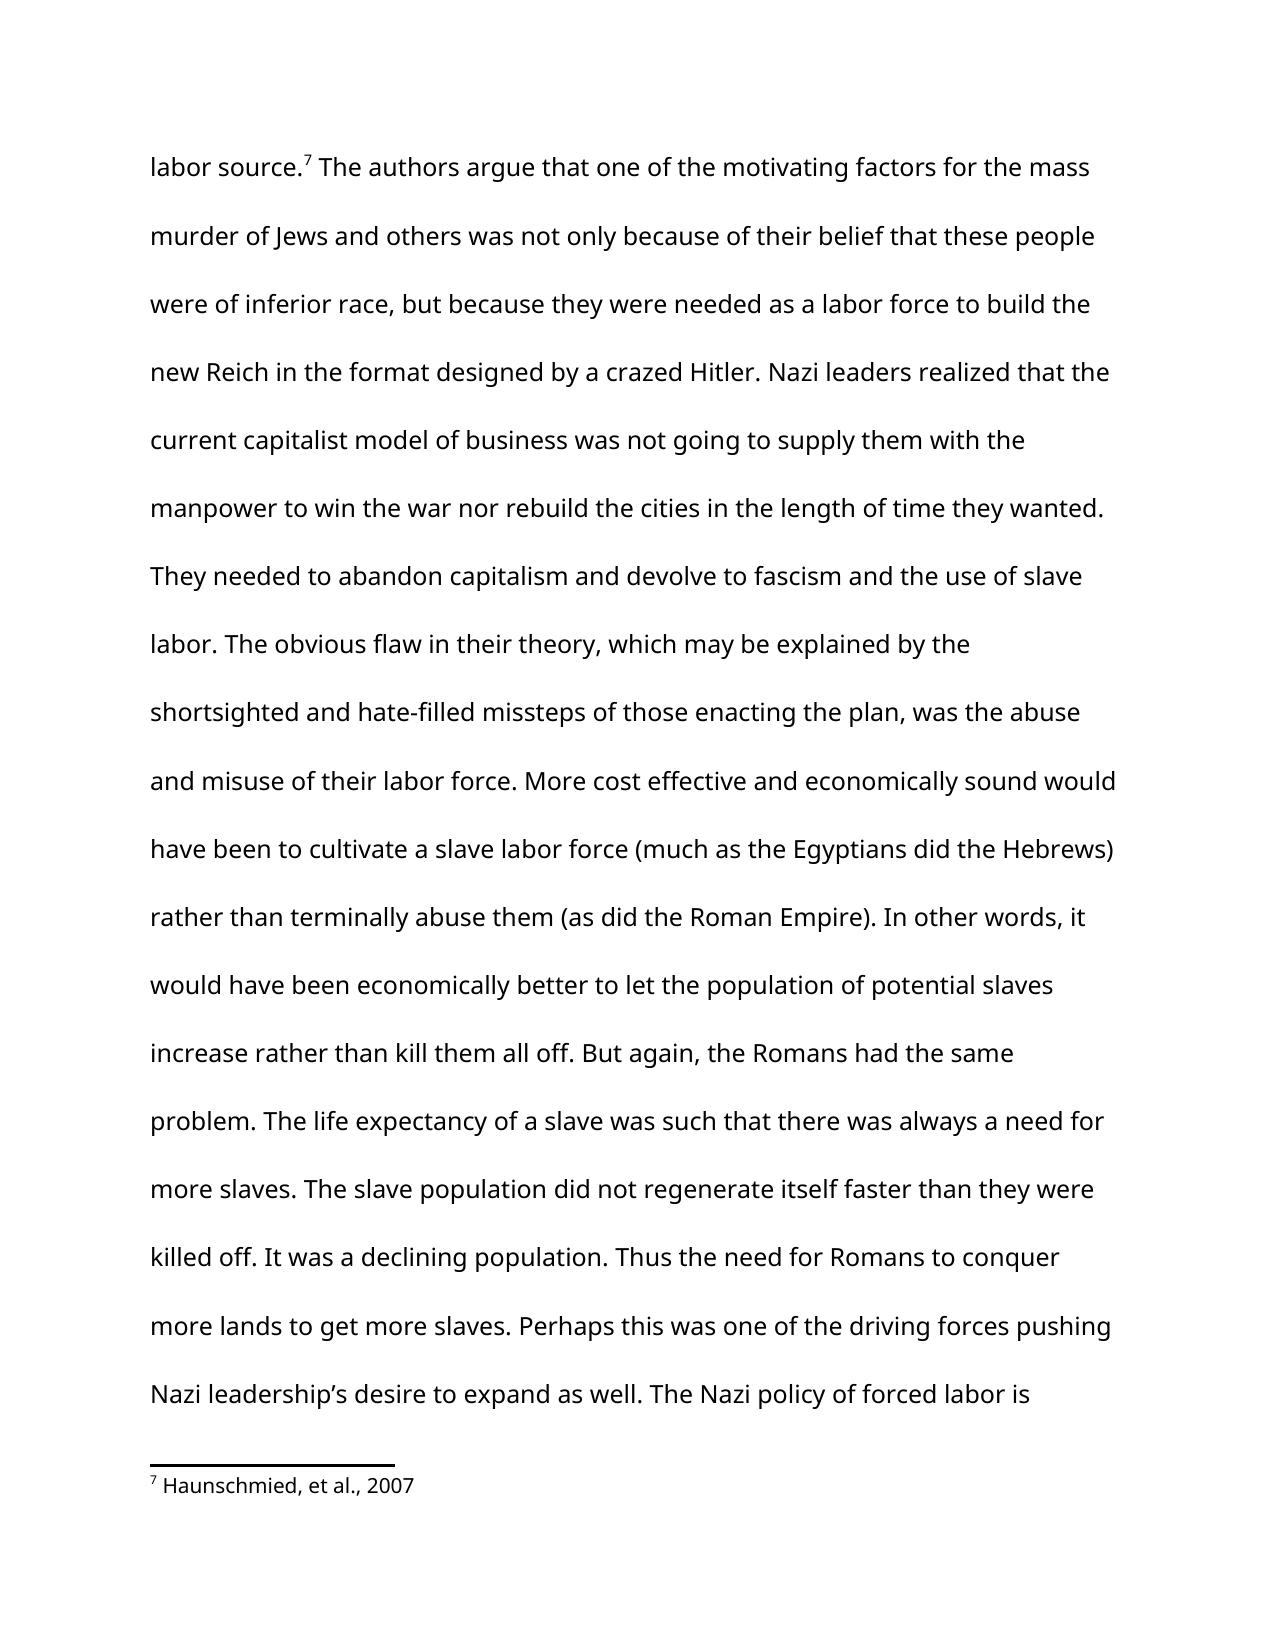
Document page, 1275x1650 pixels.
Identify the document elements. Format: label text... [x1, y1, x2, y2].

text labor source. The authors argue that one of the motivating factors for the mass murder of Jews and others was not only because of their belief that these people were of inferior race, but because they were needed as a labor force to build the new Reich in the format designed by a crazed Hitler. Nazi leaders realized that the current capitalist model of business was not going to supply them with the manpower to win the war nor rebuild the cities in the length of time they wanted. They needed to abandon capitalism and devolve to fascism and the use of slave labor. The obvious flaw in their theory, which may be explained by the shortsighted and hate-filled missteps of those enacting the plan, was the abuse and misuse of their labor force. More cost effective and economically sound would have been to cultivate a slave labor force (much as the Egyptians did the Hebrews) rather than terminally abuse them (as did the Roman Empire). In other words, it would have been economically better to let the population of potential slaves increase rather than kill them all off. But again, the Romans had the same problem. The life expectancy of a slave was such that there was always a need for more slaves. The slave population did not regenerate itself faster than they were killed off. It was a declining population. Thus the need for Romans to conquer more lands to get more slaves. Perhaps this was one of the driving forces pushing Nazi leadership’s desire to expand as well. The Nazi policy of forced labor is [150, 150, 1125, 1410]
text Haunschmied, et al., 2007 [150, 1472, 1125, 1500]
